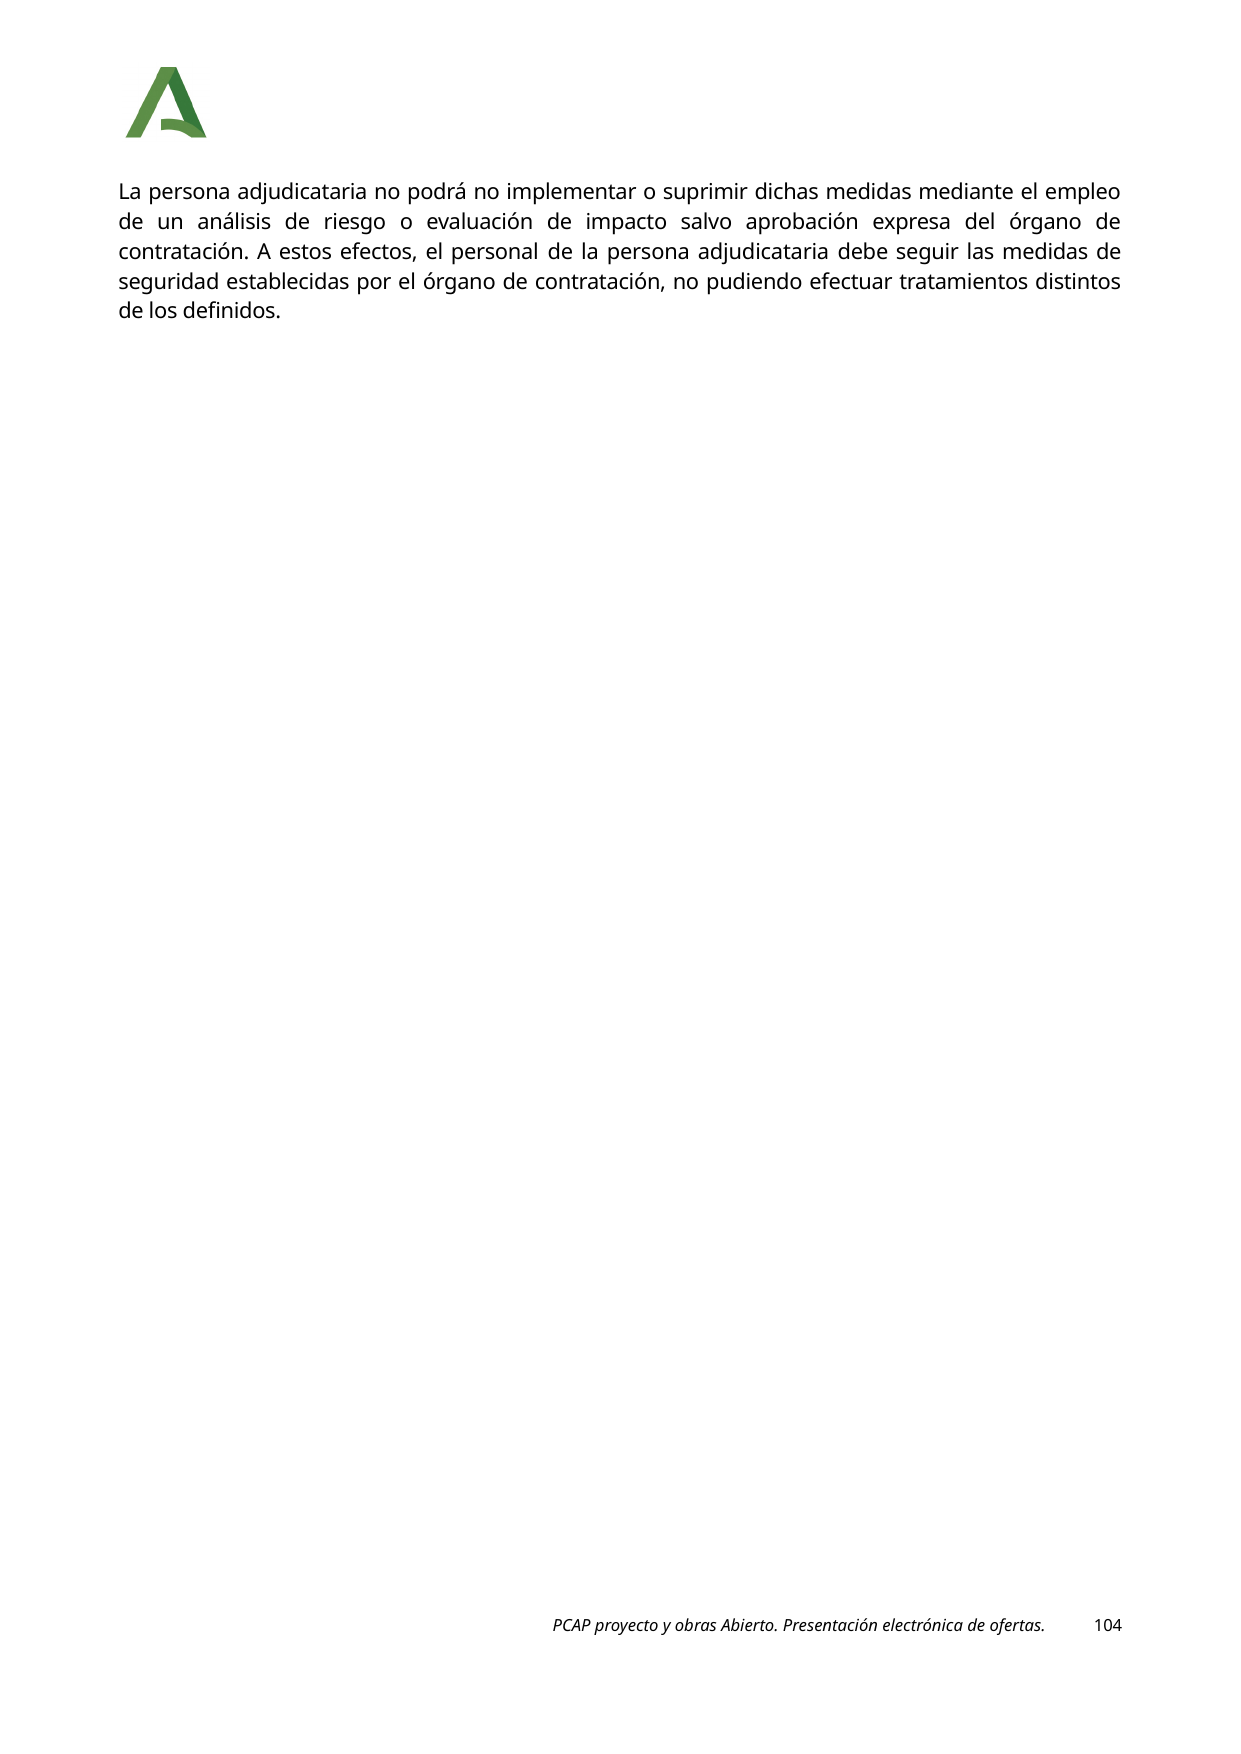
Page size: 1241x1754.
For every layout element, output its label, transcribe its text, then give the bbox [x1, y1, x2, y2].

text La persona adjudicataria no podrá no implementar o suprimir dichas medidas mediante el empleo de un análisis de riesgo o evaluación de impacto salvo aprobación expresa del órgano de contratación. A estos efectos, el personal de la persona adjudicataria debe seguir las medidas de seguridad establecidas por el órgano de contratación, no pudiendo efectuar tratamientos distintos de los definidos. [118, 176, 1122, 325]
picture [121, 62, 210, 142]
